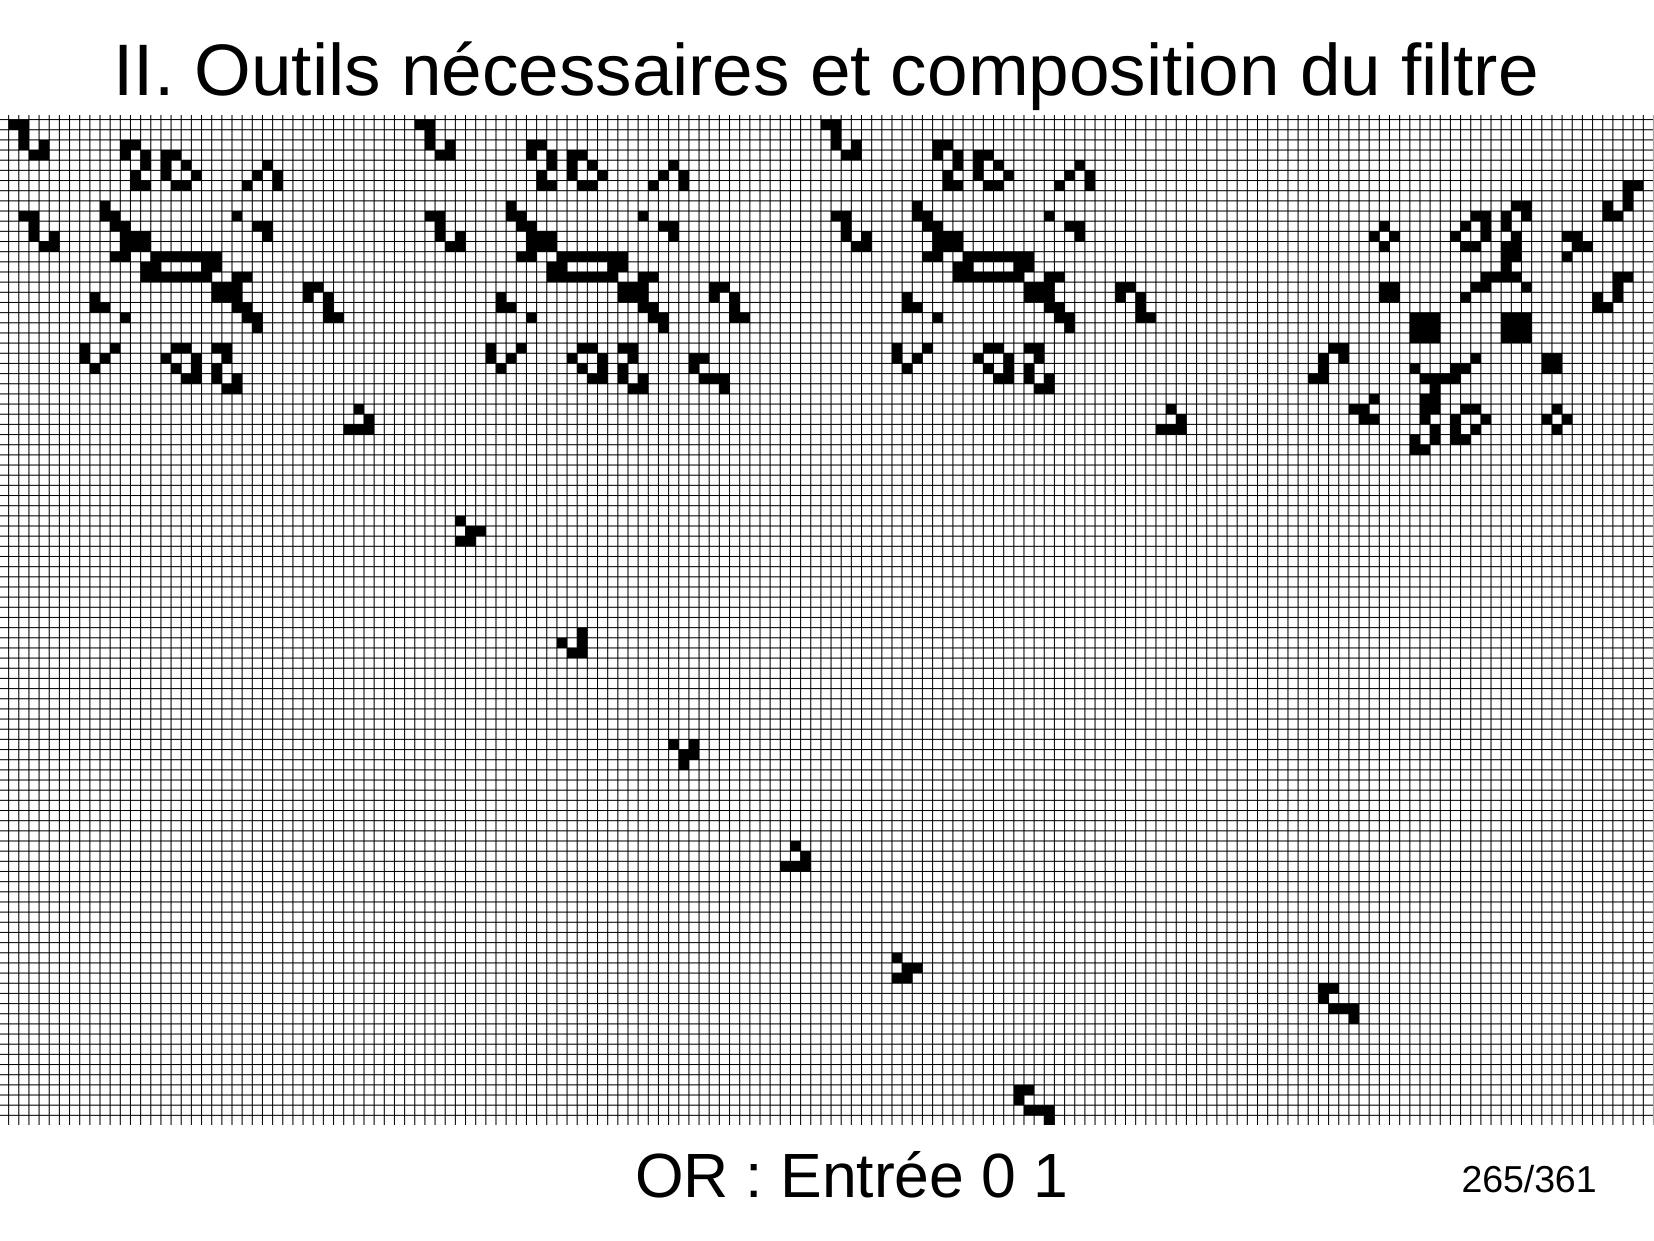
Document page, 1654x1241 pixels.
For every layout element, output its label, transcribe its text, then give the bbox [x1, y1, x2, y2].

title II. Outils nécessaires et composition du filtre [82, 0, 1571, 174]
picture [0, 115, 1654, 1125]
text_box OR : Entrée 0 1 [620, 1133, 1084, 1219]
text_box <number>/361 [1446, 1151, 1654, 1209]
